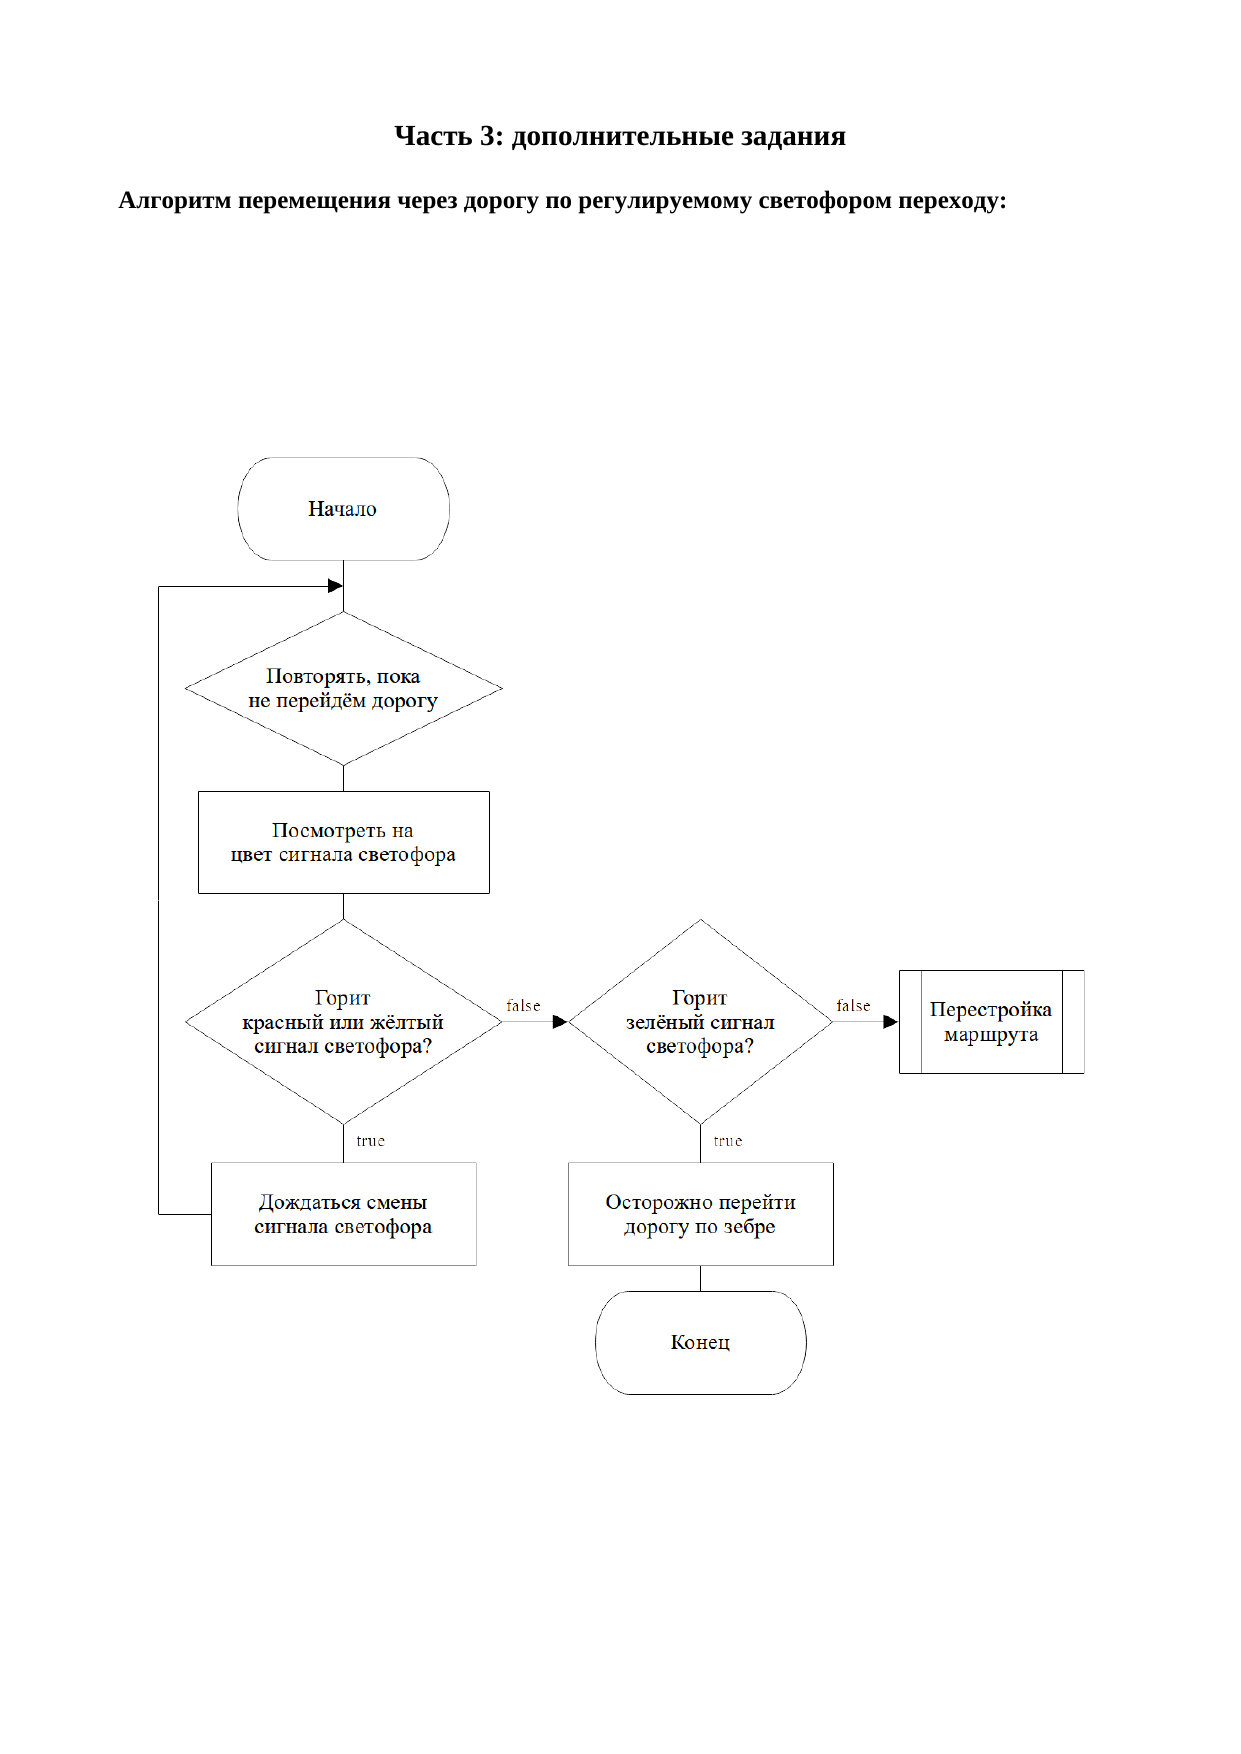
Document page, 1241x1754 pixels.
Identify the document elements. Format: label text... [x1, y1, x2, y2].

text Часть 3: дополнительные задания [118, 118, 1122, 152]
picture [118, 213, 1123, 1634]
text Алгоритм перемещения через дорогу по регулируемому светофором переходу: [118, 185, 1122, 213]
